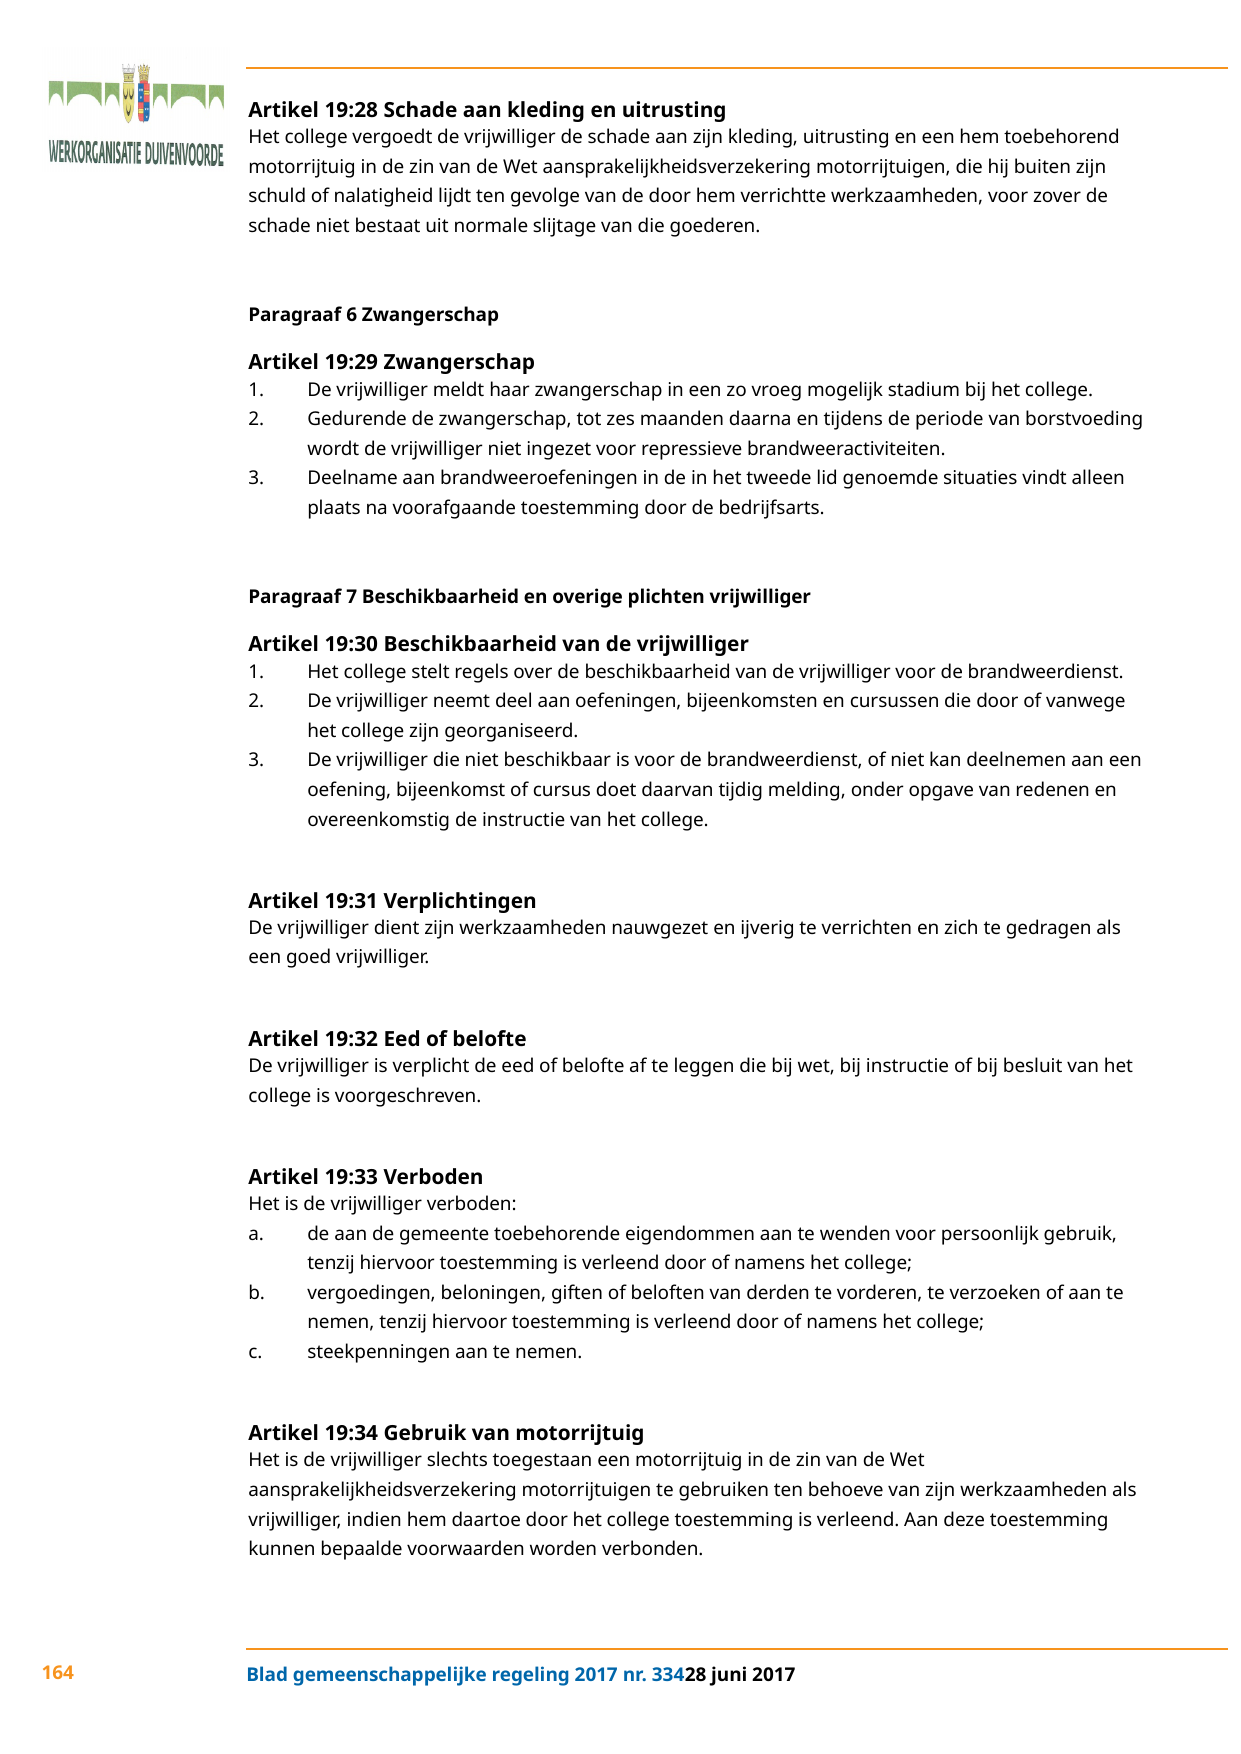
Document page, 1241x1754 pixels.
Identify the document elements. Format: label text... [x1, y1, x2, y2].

text Het college vergoedt de vrijwilliger de schade aan zijn kleding, uitrusting en een hem toebehorend motorrijtuig in de zin van de Wet aansprakelijkheidsverzekering motorrijtuigen, die hij buiten zijn schuld of nalatigheid lijdt ten gevolge van de door hem verrichtte werkzaamheden, voor zover de schade niet bestaat uit normale slijtage van die goederen. [248, 123, 1152, 238]
list De vrijwilliger die niet beschikbaar is voor de brandweerdienst, of niet kan deelnemen aan een oefening, bijeenkomst of cursus doet daarvan tijdig melding, onder opgave van redenen en overeenkomstig de instructie van het college. [248, 747, 1152, 831]
picture [41, 47, 231, 172]
list Het college stelt regels over de beschikbaarheid van de vrijwilliger voor de brandweerdienst. [248, 658, 1152, 683]
list Gedurende de zwangerschap, tot zes maanden daarna en tijdens de periode van borstvoeding wordt de vrijwilliger niet ingezet voor repressieve brandweeractiviteiten. [248, 405, 1152, 461]
text De vrijwilliger dient zijn werkzaamheden nauwgezet en ijverig te verrichten en zich te gedragen als een goed vrijwilliger. [248, 914, 1152, 969]
text Paragraaf 6 Zwangerschap [248, 301, 1152, 326]
text Artikel 19:30 Beschikbaarheid van de vrijwilliger [248, 629, 1152, 658]
text Artikel 19:31 Verplichtingen [248, 886, 1152, 914]
text De vrijwilliger is verplicht de eed of belofte af te leggen die bij wet, bij instructie of bij besluit van het college is voorgeschreven. [248, 1052, 1152, 1107]
list de aan de gemeente toebehorende eigendommen aan te wenden voor persoonlijk gebruik, tenzij hiervoor toestemming is verleend door of namens het college; [248, 1220, 1152, 1275]
text Het is de vrijwilliger slechts toegestaan een motorrijtuig in de zin van de Wet aansprakelijkheidsverzekering motorrijtuigen te gebruiken ten behoeve van zijn werkzaamheden als vrijwilliger, indien hem daartoe door het college toestemming is verleend. Aan deze toestemming kunnen bepaalde voorwaarden worden verbonden. [248, 1447, 1152, 1561]
text Artikel 19:32 Eed of belofte [248, 1024, 1152, 1052]
text Artikel 19:28 Schade aan kleding en uitrusting [248, 95, 1152, 123]
text Het is de vrijwilliger verboden: [248, 1190, 1152, 1216]
list vergoedingen, beloningen, giften of beloften van derden te vorderen, te verzoeken of aan te nemen, tenzij hiervoor toestemming is verleend door of namens het college; [248, 1279, 1152, 1334]
list steekpenningen aan te nemen. [248, 1338, 1152, 1364]
list De vrijwilliger neemt deel aan oefeningen, bijeenkomsten en cursussen die door of vanwege het college zijn georganiseerd. [248, 687, 1152, 743]
text Artikel 19:33 Verboden [248, 1162, 1152, 1190]
list De vrijwilliger meldt haar zwangerschap in een zo vroeg mogelijk stadium bij het college. [248, 376, 1152, 401]
text Artikel 19:29 Zwangerschap [248, 347, 1152, 376]
list Deelname aan brandweeroefeningen in de in het tweede lid genoemde situaties vindt alleen plaats na voorafgaande toestemming door de bedrijfsarts. [248, 464, 1152, 520]
text Paragraaf 7 Beschikbaarheid en overige plichten vrijwilliger [248, 583, 1152, 608]
text Artikel 19:34 Gebruik van motorrijtuig [248, 1418, 1152, 1447]
